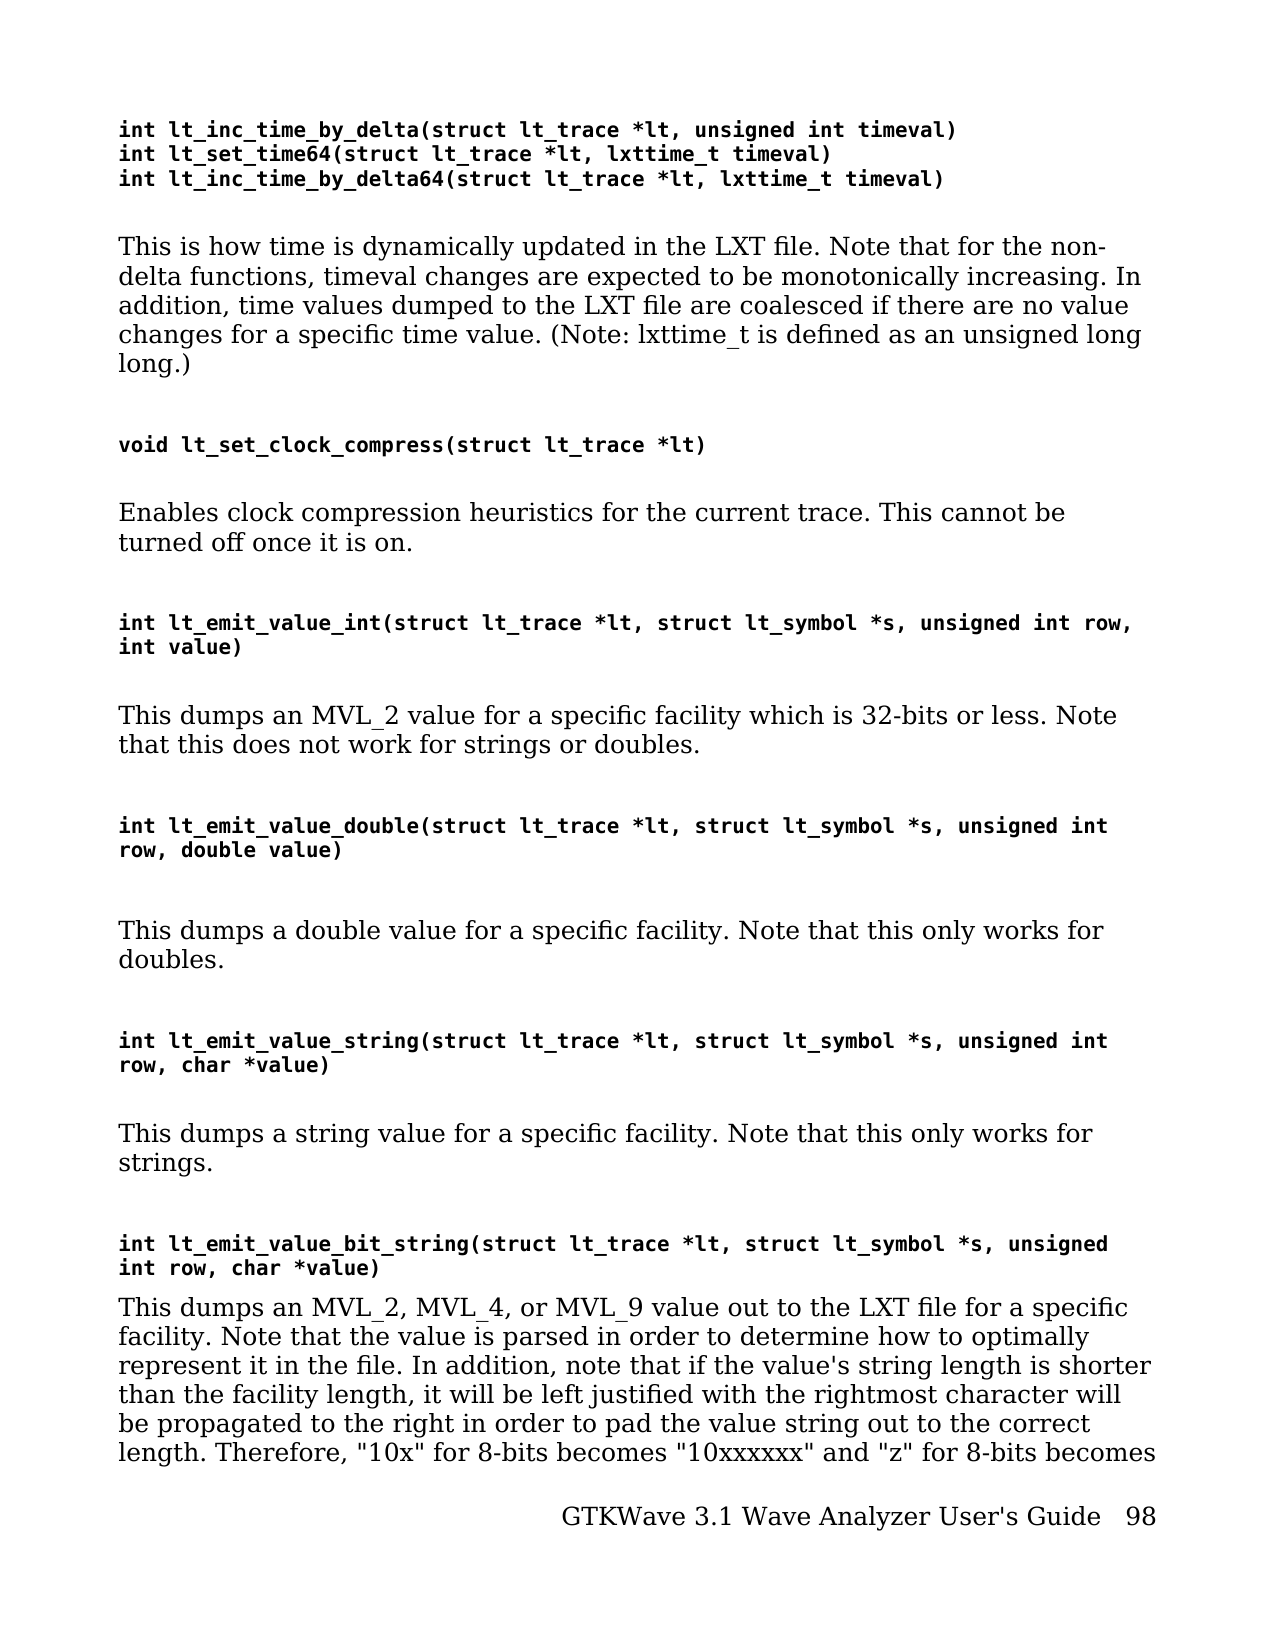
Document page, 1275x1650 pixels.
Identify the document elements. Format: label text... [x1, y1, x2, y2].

text int lt_emit_value_bit_string(struct lt_trace *lt, struct lt_symbol *s, unsigned int row, char *value) [118, 1232, 1157, 1280]
text int lt_emit_value_double(struct lt_trace *lt, struct lt_symbol *s, unsigned int row, double value) [118, 814, 1157, 862]
text This is how time is dynamically updated in the LXT file. Note that for the non-delta functions, timeval changes are expected to be monotonically increasing. In addition, time values dumped to the LXT file are coalesced if there are no value changes for a specific time value. (Note: lxttime_t is defined as an unsigned long long.) [118, 203, 1157, 378]
text int lt_emit_value_string(struct lt_trace *lt, struct lt_symbol *s, unsigned int row, char *value) [118, 1029, 1157, 1077]
text int lt_emit_value_int(struct lt_trace *lt, struct lt_symbol *s, unsigned int row, int value) [118, 611, 1157, 659]
text void lt_set_clock_compress(struct lt_trace *lt) [118, 433, 1157, 457]
text This dumps an MVL_2, MVL_4, or MVL_9 value out to the LXT file for a specific facility. Note that the value is parsed in order to determine how to optimally represent it in the file. In addition, note that if the value's string length is shorter than the facility length, it will be left justified with the rightmost character will be propagated to the right in order to pad the value string out to the correct length. Therefore, "10x" for 8-bits becomes "10xxxxxx" and "z" for 8-bits becomes [118, 1293, 1157, 1468]
text int lt_inc_time_by_delta(struct lt_trace *lt, unsigned int timeval) int lt_set_time64(struct lt_trace *lt, lxttime_t timeval) int lt_inc_time_by_delta64(struct lt_trace *lt, lxttime_t timeval) [118, 118, 1157, 191]
text Enables clock compression heuristics for the current trace. This cannot be turned off once it is on. [118, 469, 1157, 557]
text This dumps a string value for a specific facility. Note that this only works for strings. [118, 1090, 1157, 1177]
text This dumps a double value for a specific facility. Note that this only works for doubles. [118, 916, 1157, 975]
text This dumps an MVL_2 value for a specific facility which is 32-bits or less. Note that this does not work for strings or doubles. [118, 672, 1157, 759]
